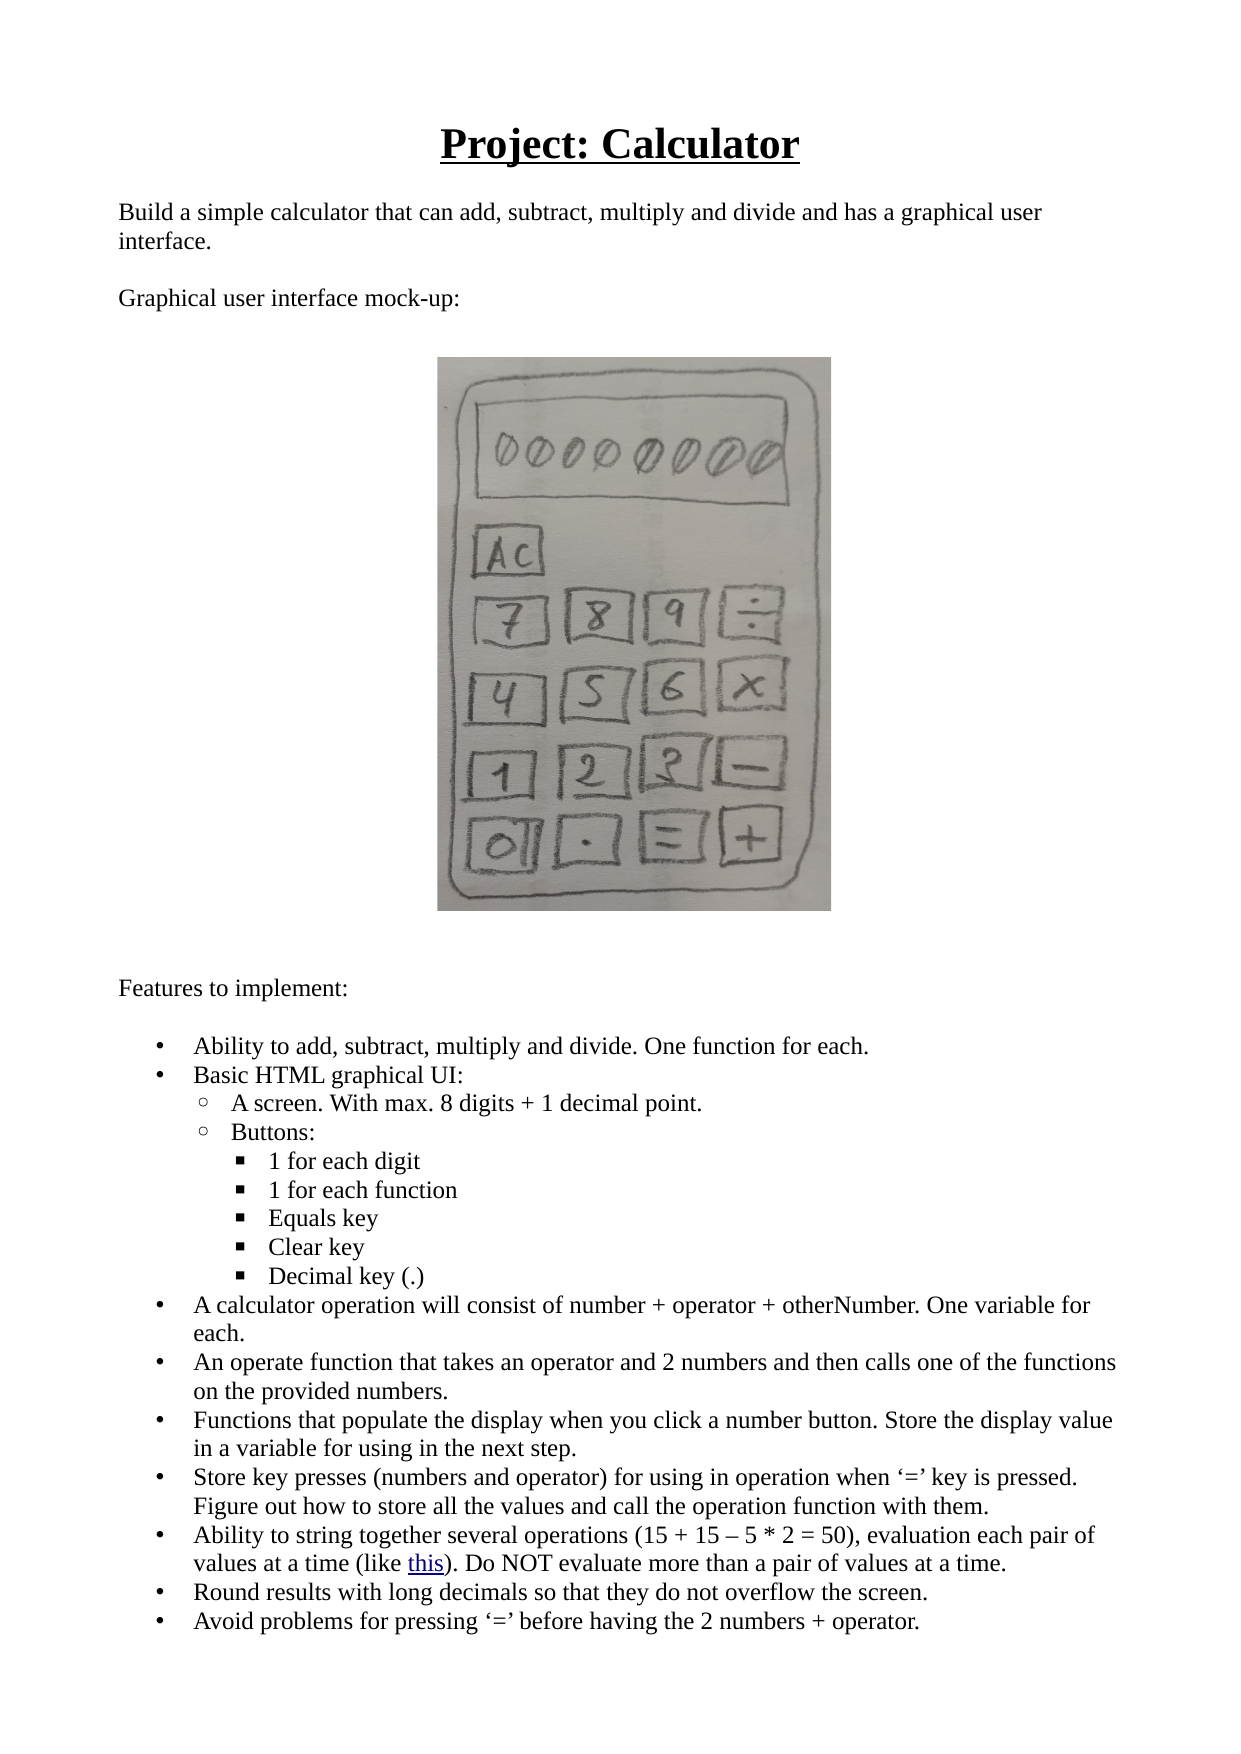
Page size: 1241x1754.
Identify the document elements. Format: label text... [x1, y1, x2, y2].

list Clear key [231, 1232, 1122, 1261]
list 1 for each digit [231, 1146, 1122, 1175]
list Basic HTML graphical UI: [156, 1060, 1122, 1088]
list A calculator operation will consist of number + operator + otherNumber. One variable for each. [156, 1290, 1122, 1347]
text Features to implement: [118, 973, 1122, 1002]
list An operate function that takes an operator and 2 numbers and then calls one of the functions on the provided numbers. [156, 1347, 1122, 1405]
list Equals key [231, 1203, 1122, 1232]
text Graphical user interface mock-up: [118, 283, 1122, 312]
list Ability to string together several operations (15 + 15 – 5 * 2 = 50), evaluation each pair of values at a time (like this). Do NOT evaluate more than a pair of values at a time. [156, 1520, 1122, 1577]
list Functions that populate the display when you click a number button. Store the display value in a variable for using in the next step. [156, 1405, 1122, 1462]
list Avoid problems for pressing ‘=’ before having the 2 numbers + operator. [156, 1606, 1122, 1635]
list Ability to add, subtract, multiply and divide. One function for each. [156, 1031, 1122, 1060]
list Buttons: [193, 1117, 1122, 1146]
list Decimal key (.) [231, 1261, 1122, 1290]
text Build a simple calculator that can add, subtract, multiply and divide and has a graphical user interface. [118, 197, 1122, 255]
list Store key presses (numbers and operator) for using in operation when ‘=’ key is pressed. Figure out how to store all the values and call the operation function with them. [156, 1462, 1122, 1520]
picture [437, 357, 832, 911]
list Round results with long decimals so that they do not overflow the screen. [156, 1577, 1122, 1606]
text Project: Calculator [118, 118, 1122, 168]
list A screen. With max. 8 digits + 1 decimal point. [193, 1088, 1122, 1117]
list 1 for each function [231, 1175, 1122, 1203]
